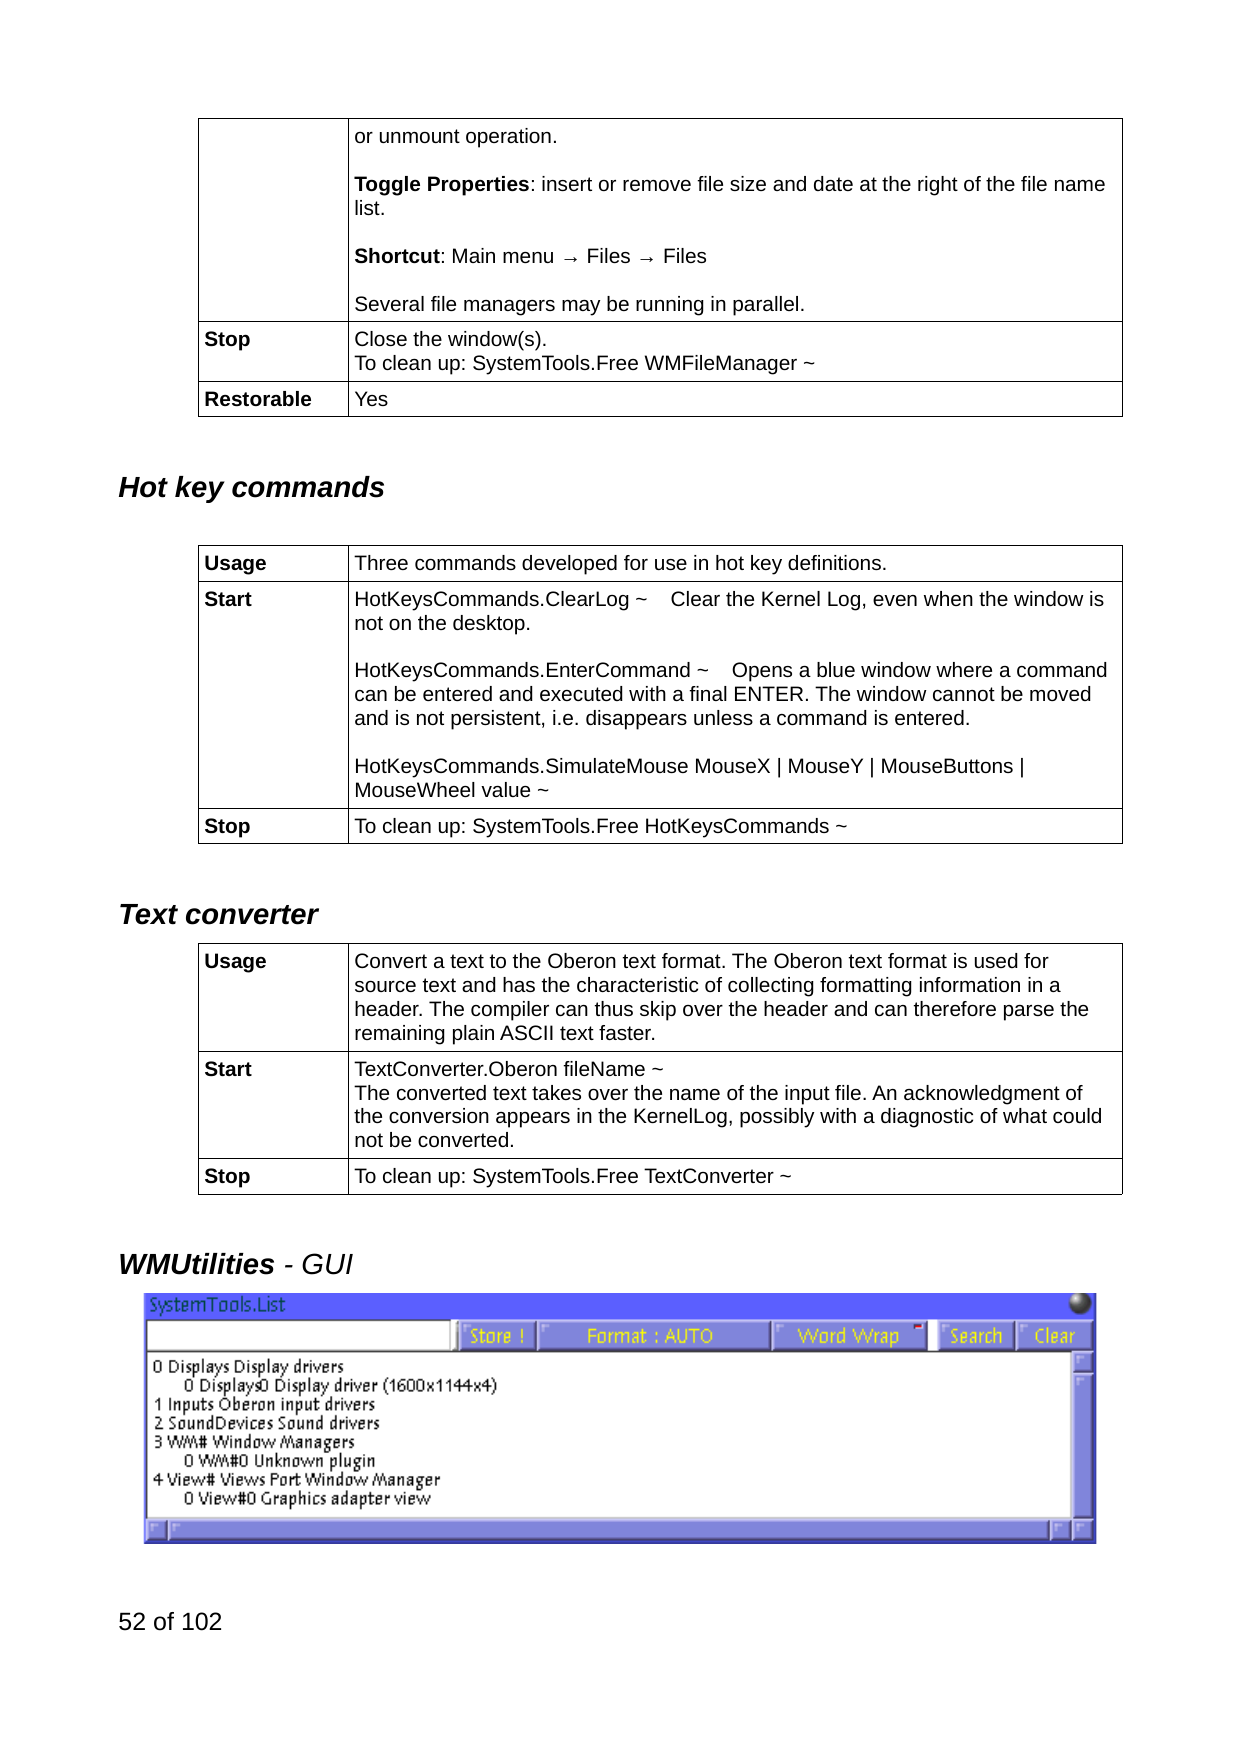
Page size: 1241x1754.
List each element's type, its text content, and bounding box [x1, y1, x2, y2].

table_cell Restorable [199, 382, 348, 416]
table_cell Start [199, 1052, 348, 1158]
table_cell Stop [199, 1159, 348, 1193]
subtitle Text converter [118, 897, 1122, 931]
table_cell Close the window(s). To clean up: SystemTools.Free WMFileManager ~ [349, 322, 1122, 381]
table_cell or unmount operation. Toggle Properties: insert or remove file size and date at the right of the file name list. Shortcut: Main menu → Files → Files Several file managers may be running in parallel. [349, 119, 1122, 321]
table_cell To clean up: SystemTools.Free TextConverter ~ [349, 1159, 1122, 1193]
table_header Convert a text to the Oberon text format. The Oberon text format is used for source text and has the characteristic of collecting formatting information in a header. The compiler can thus skip over the header and can therefore parse the remaining plain ASCII text faster. [349, 944, 1122, 1051]
picture [143, 1293, 1097, 1544]
table_cell Start [199, 582, 348, 808]
table_cell [199, 119, 348, 321]
table_cell TextConverter.Oberon fileName ~ The converted text takes over the name of the input file. An acknowledgment of the conversion appears in the KernelLog, possibly with a diagnostic of what could not be converted. [349, 1052, 1122, 1158]
table_cell Stop [199, 809, 348, 843]
table_header Three commands developed for use in hot key definitions. [349, 546, 1122, 581]
subtitle WMUtilities - GUI [118, 1247, 1122, 1281]
table_header Usage [199, 546, 348, 581]
table_cell HotKeysCommands.ClearLog ~ Clear the Kernel Log, even when the window is not on the desktop. HotKeysCommands.EnterCommand ~ Opens a blue window where a command can be entered and executed with a final ENTER. The window cannot be moved and is not persistent, i.e. disappears unless a command is entered. HotKeysCommands.SimulateMouse MouseX | MouseY | MouseButtons |MouseWheel value ~ [349, 582, 1122, 808]
table_cell Stop [199, 322, 348, 381]
subtitle Hot key commands [118, 470, 1122, 504]
table_cell To clean up: SystemTools.Free HotKeysCommands ~ [349, 809, 1122, 843]
table_header Usage [199, 944, 348, 1051]
table_cell Yes [349, 382, 1122, 416]
